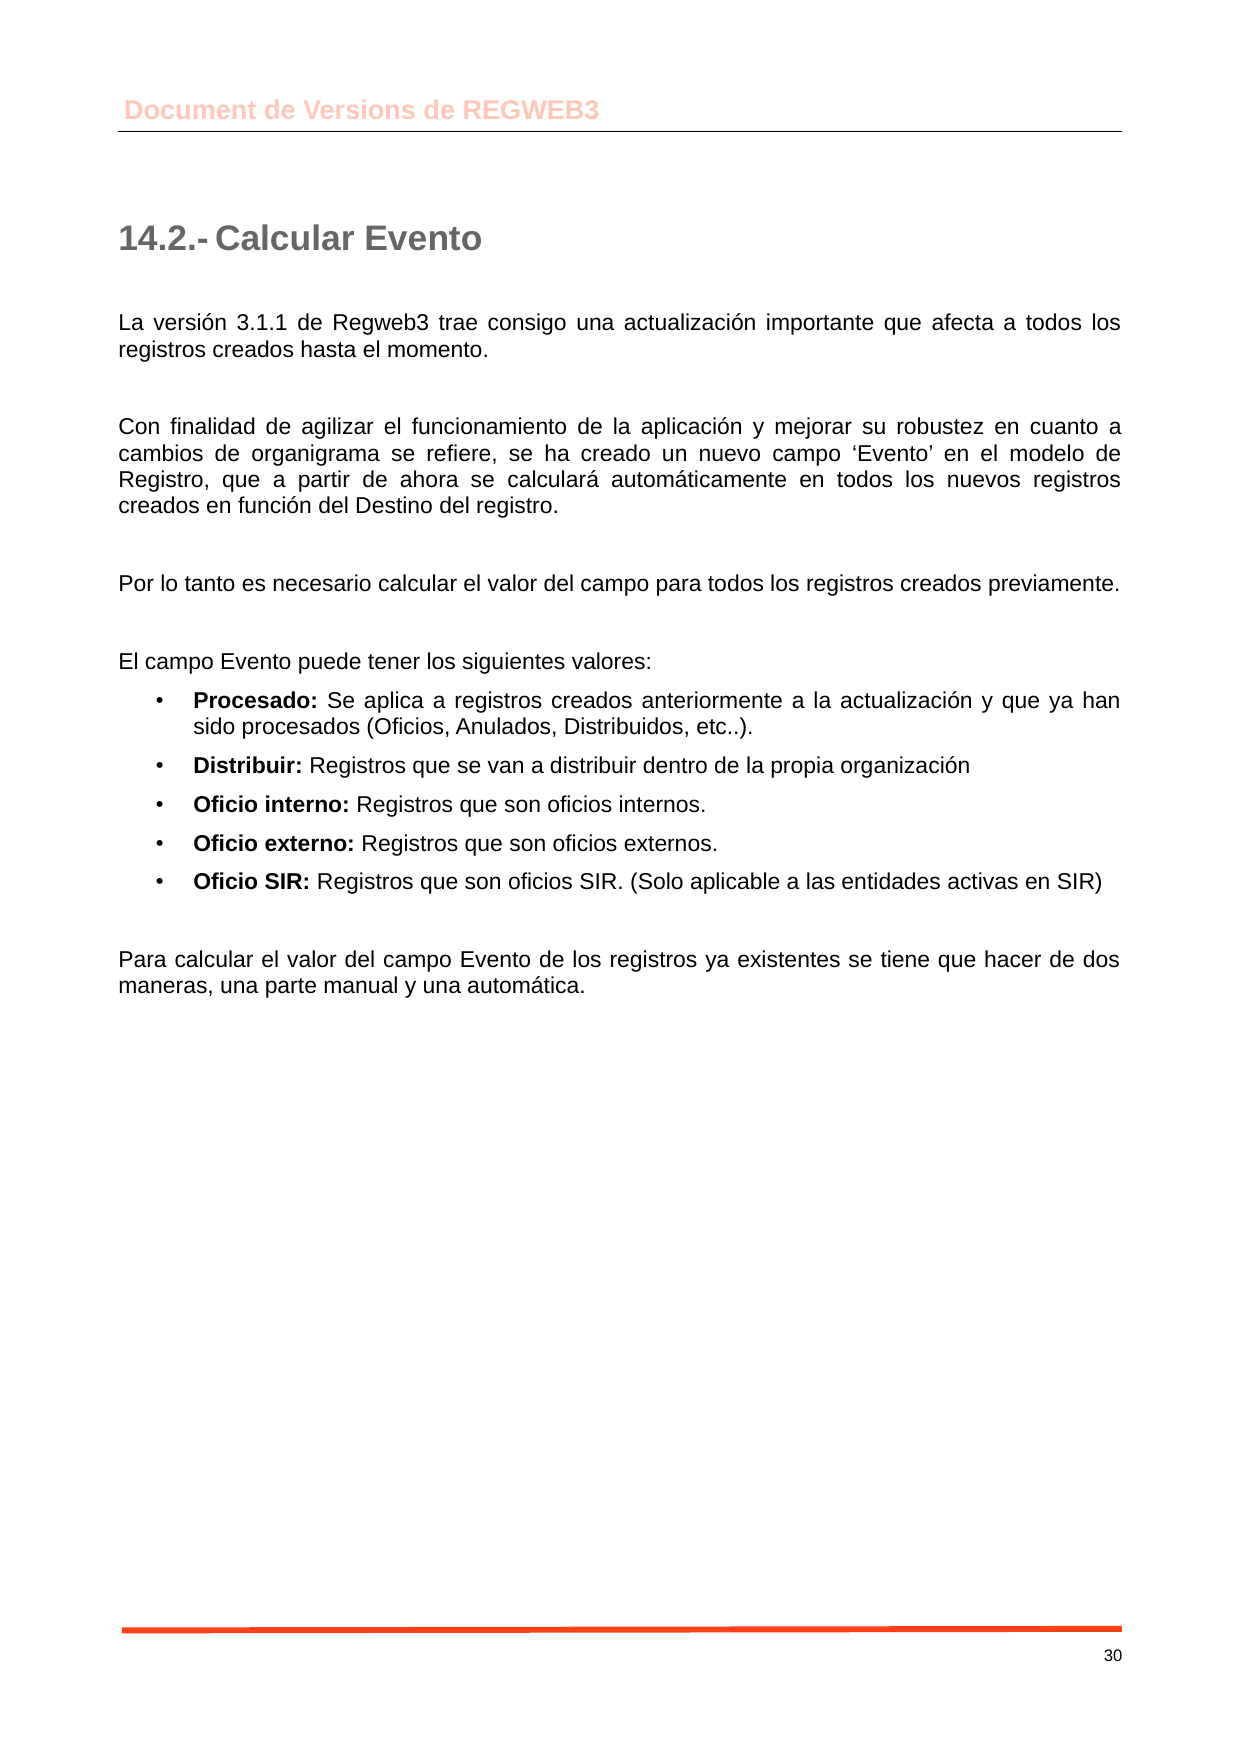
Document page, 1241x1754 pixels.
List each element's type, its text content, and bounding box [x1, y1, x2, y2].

list Oficio interno: Registros que son oficios internos. [156, 791, 1122, 817]
text Con finalidad de agilizar el funcionamiento de la aplicación y mejorar su robustez en cuanto a cambios de organigrama se refiere, se ha creado un nuevo campo ‘Evento’ en el modelo de Registro, que a partir de ahora se calculará automáticamente en todos los nuevos registros creados en función del Destino del registro. [118, 413, 1122, 519]
text Para calcular el valor del campo Evento de los registros ya existentes se tiene que hacer de dos maneras, una parte manual y una automática. [118, 946, 1122, 999]
list Oficio SIR: Registros que son oficios SIR. (Solo aplicable a las entidades activas en SIR) [156, 868, 1122, 895]
list Oficio externo: Registros que son oficios externos. [156, 829, 1122, 856]
list Distribuir: Registros que se van a distribuir dentro de la propia organización [156, 752, 1122, 778]
text El campo Evento puede tener los siguientes valores: [118, 648, 1122, 674]
text La versión 3.1.1 de Regweb3 trae consigo una actualización importante que afecta a todos los registros creados hasta el momento. [118, 309, 1122, 362]
subtitle Calcular Evento [118, 217, 1122, 258]
list Procesado: Se aplica a registros creados anteriormente a la actualización y que ya han sido procesados (Oficios, Anulados, Distribuidos, etc..). [156, 687, 1122, 739]
text Por lo tanto es necesario calcular el valor del campo para todos los registros creados previamente. [118, 570, 1122, 596]
